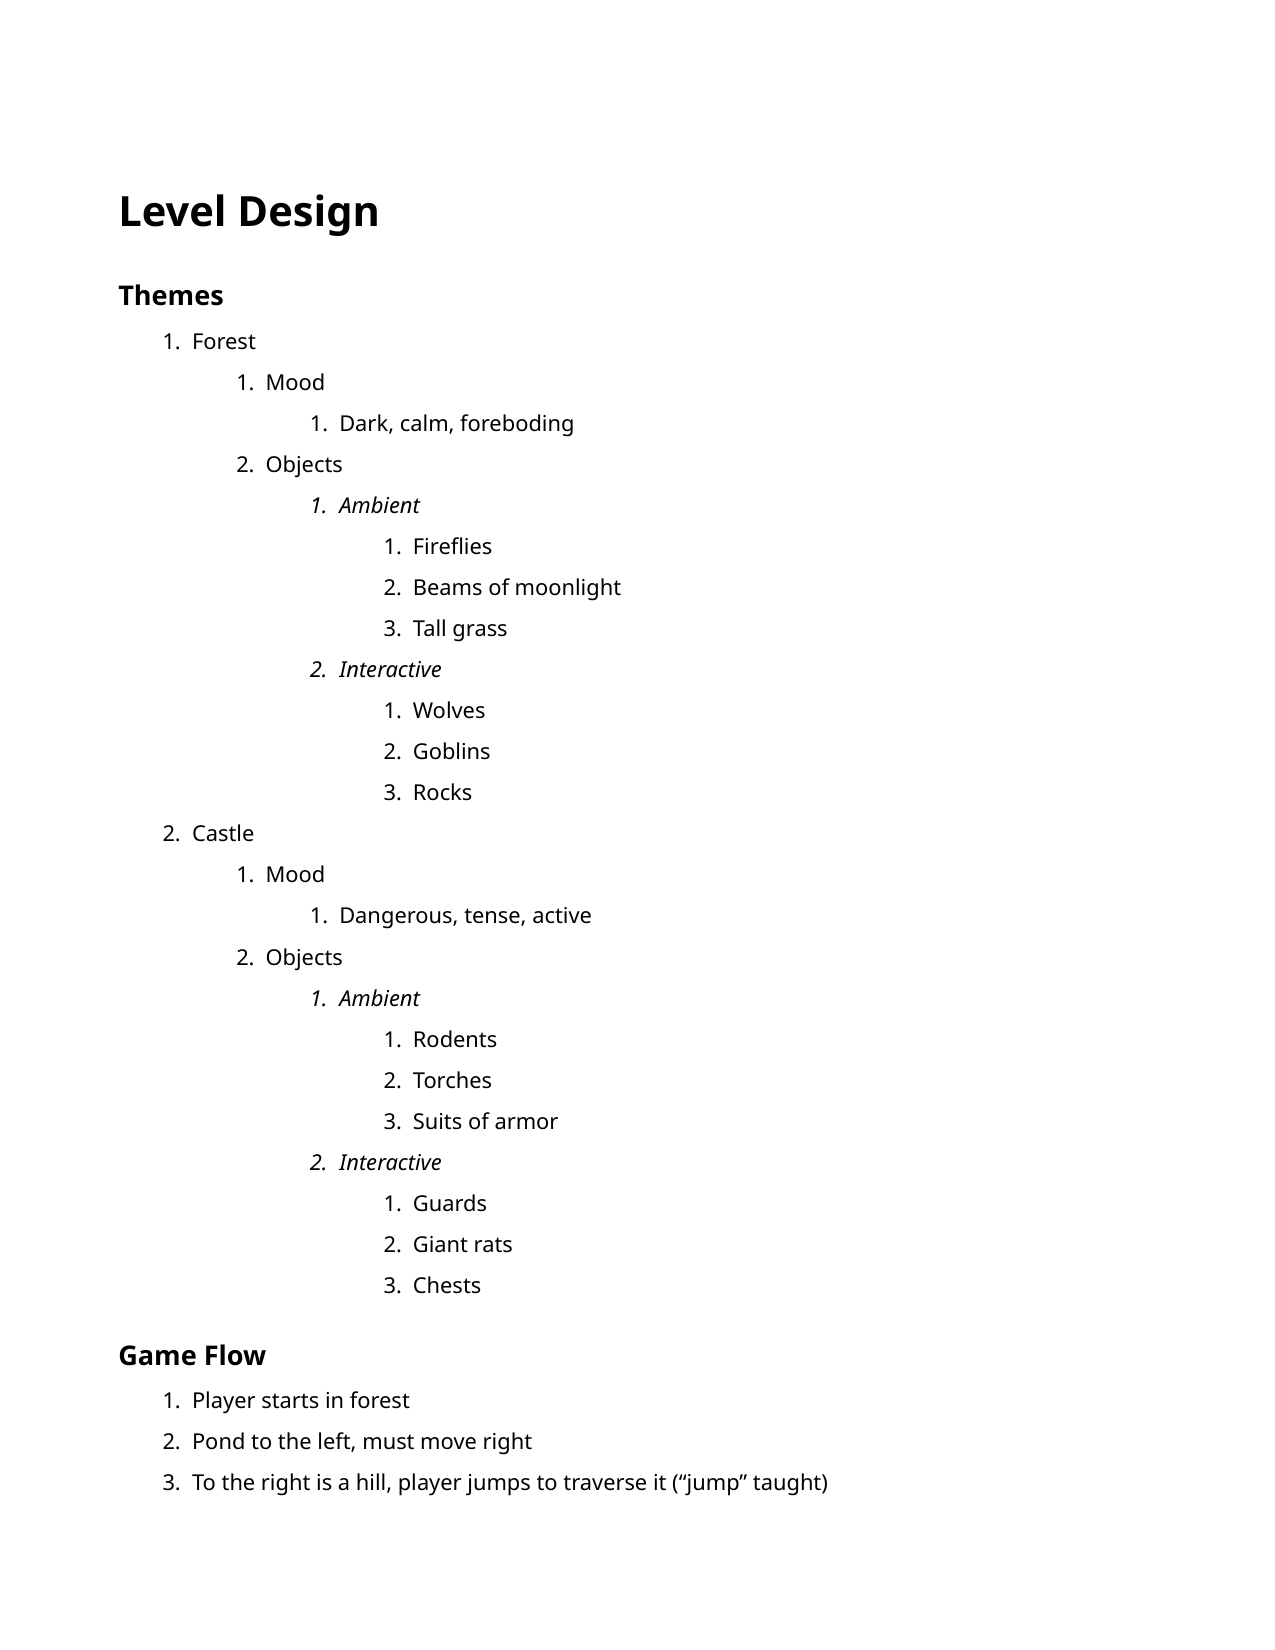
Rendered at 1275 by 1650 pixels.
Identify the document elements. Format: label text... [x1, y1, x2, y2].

list Pond to the left, must move right [162, 1426, 1157, 1456]
list Player starts in forest [162, 1385, 1157, 1415]
list Goblins [383, 736, 1157, 766]
list Rocks [383, 777, 1157, 807]
list Rodents [383, 1024, 1157, 1053]
list Ambient [309, 983, 1157, 1012]
subtitle Game Flow [118, 1336, 1157, 1373]
list Tall grass [383, 613, 1157, 643]
subtitle Themes [118, 277, 1157, 313]
list To the right is a hill, player jumps to traverse it (“jump” taught) [162, 1467, 1157, 1497]
list Objects [236, 942, 1157, 971]
list Chests [383, 1270, 1157, 1300]
list Fireflies [383, 531, 1157, 561]
list Interactive [309, 1147, 1157, 1177]
list Beams of moonlight [383, 572, 1157, 602]
list Dark, calm, foreboding [309, 408, 1157, 438]
list Mood [236, 859, 1157, 889]
list Objects [236, 449, 1157, 479]
list Wolves [383, 695, 1157, 725]
list Giant rats [383, 1229, 1157, 1259]
list Guards [383, 1188, 1157, 1218]
list Castle [162, 818, 1157, 848]
list Mood [236, 367, 1157, 397]
subtitle Level Design [118, 182, 1157, 239]
list Torches [383, 1065, 1157, 1094]
list Suits of armor [383, 1106, 1157, 1136]
list Forest [162, 326, 1157, 356]
list Interactive [309, 654, 1157, 684]
list Ambient [309, 490, 1157, 520]
list Dangerous, tense, active [309, 901, 1157, 930]
